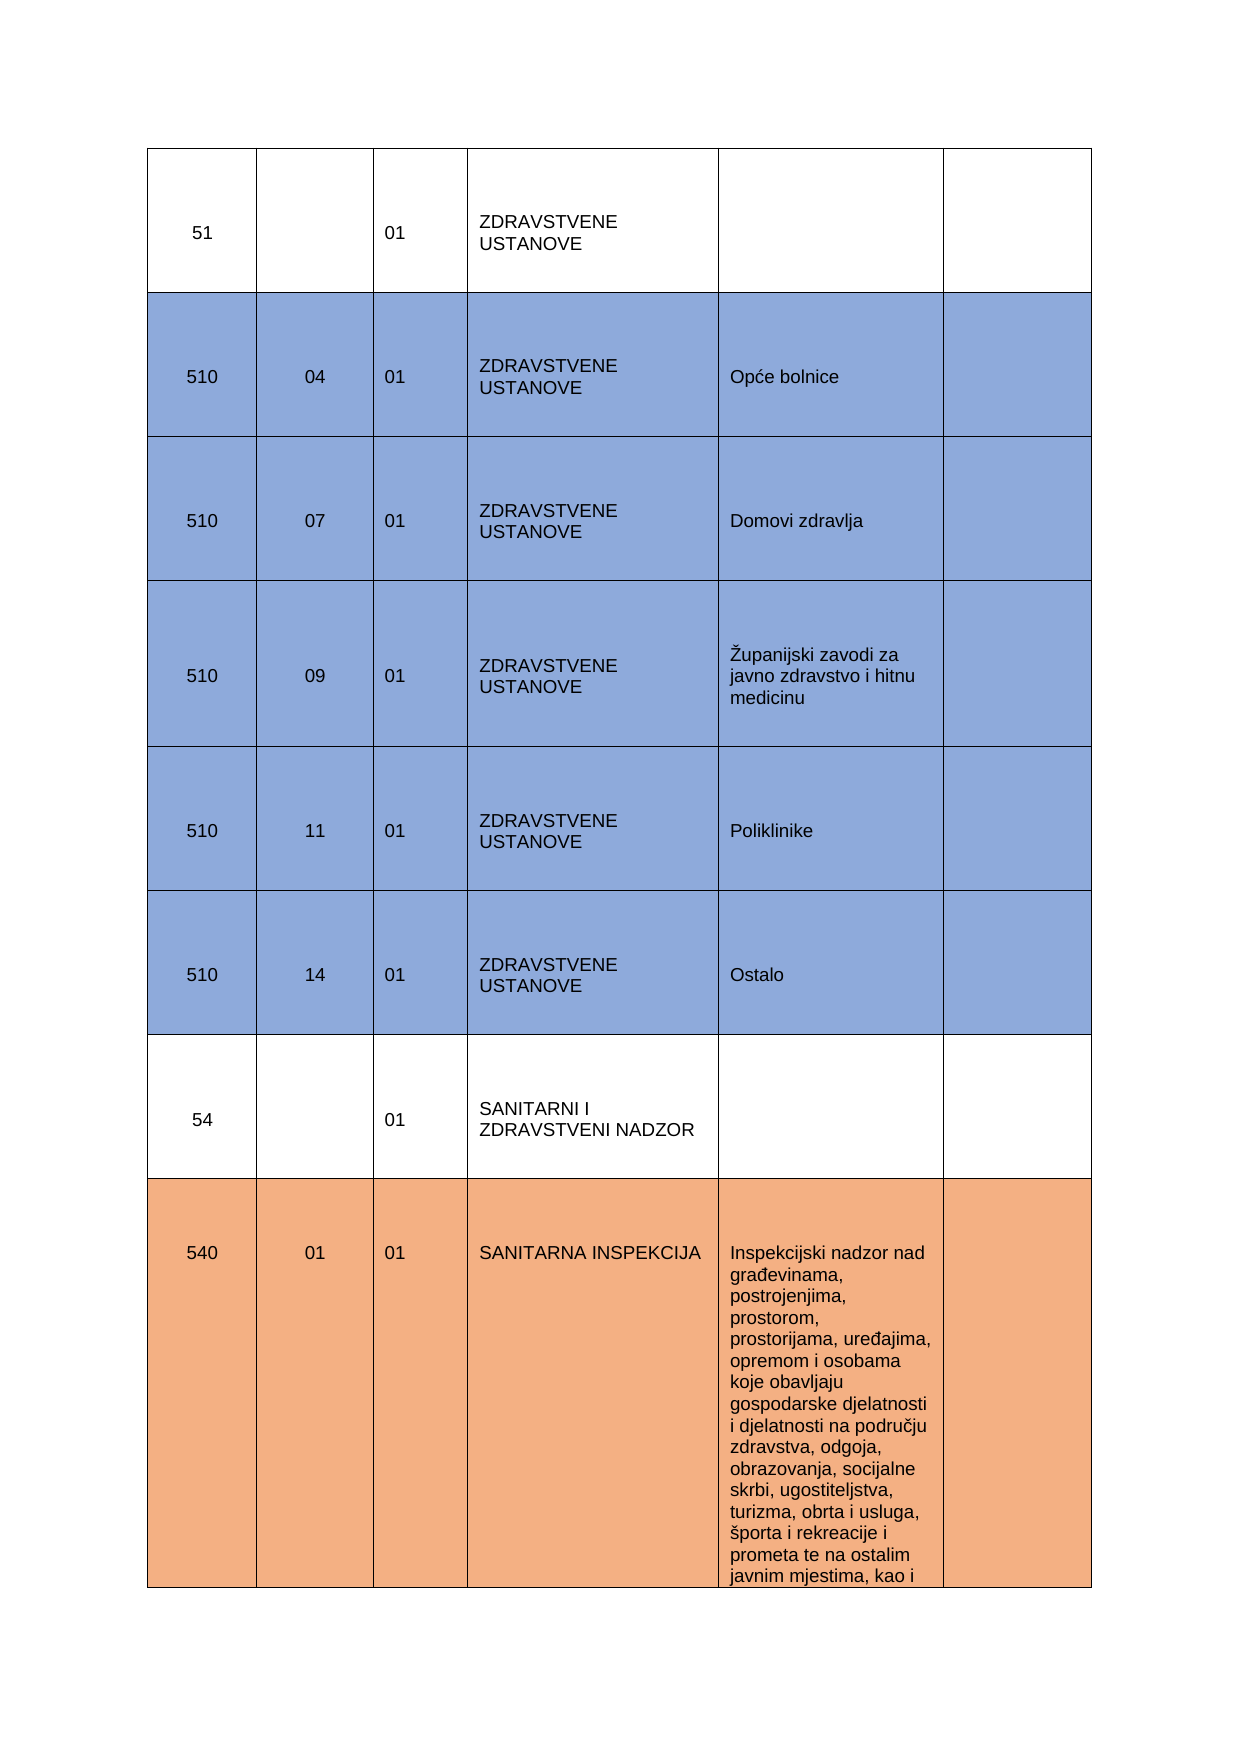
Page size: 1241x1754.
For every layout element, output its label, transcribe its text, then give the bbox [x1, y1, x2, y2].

table_cell 01 [374, 293, 467, 436]
table_cell 01 [374, 149, 467, 292]
table_cell [719, 1035, 943, 1178]
table_cell [944, 1035, 1091, 1178]
table_cell 51 [148, 149, 256, 292]
table_cell 01 [374, 891, 467, 1034]
table_cell [257, 149, 373, 292]
table_cell 04 [257, 293, 373, 436]
table_cell [944, 1179, 1091, 1587]
table_cell 510 [148, 747, 256, 890]
table_cell [944, 581, 1091, 746]
table_cell Županijski zavodi za javno zdravstvo i hitnu medicinu [719, 581, 943, 746]
table_cell 07 [257, 437, 373, 580]
table_cell 01 [374, 1179, 467, 1587]
table_cell [944, 747, 1091, 890]
table_cell ZDRAVSTVENE USTANOVE [468, 149, 718, 292]
table_cell 540 [148, 1179, 256, 1587]
table_cell SANITARNI I ZDRAVSTVENI NADZOR [468, 1035, 718, 1178]
table_cell SANITARNA INSPEKCIJA [468, 1179, 718, 1587]
table_cell ZDRAVSTVENE USTANOVE [468, 293, 718, 436]
table_cell [719, 149, 943, 292]
table_cell [944, 437, 1091, 580]
table_cell [944, 891, 1091, 1034]
table_cell ZDRAVSTVENE USTANOVE [468, 747, 718, 890]
table_cell 01 [374, 1035, 467, 1178]
table_cell 01 [374, 747, 467, 890]
table_cell Opće bolnice [719, 293, 943, 436]
table_cell ZDRAVSTVENE USTANOVE [468, 437, 718, 580]
table_cell Ostalo [719, 891, 943, 1034]
table_cell [944, 293, 1091, 436]
table_cell [257, 1035, 373, 1178]
table_cell 510 [148, 891, 256, 1034]
table_cell [944, 149, 1091, 292]
table_cell 11 [257, 747, 373, 890]
table_cell Inspekcijski nadzor nad građevinama, postrojenjima, prostorom, prostorijama, uređajima, opremom i osobama koje obavljaju gospodarske djelatnosti i djelatnosti na području zdravstva, odgoja, obrazovanja, socijalne skrbi, ugostiteljstva, turizma, obrta i usluga, športa i rekreacije i prometa te na ostalim javnim mjestima, kao i [719, 1179, 943, 1587]
table_cell 09 [257, 581, 373, 746]
table_cell ZDRAVSTVENE USTANOVE [468, 581, 718, 746]
table_cell 510 [148, 293, 256, 436]
table_cell 14 [257, 891, 373, 1034]
table_cell 54 [148, 1035, 256, 1178]
table_cell 01 [257, 1179, 373, 1587]
table_cell 510 [148, 437, 256, 580]
table_cell ZDRAVSTVENE USTANOVE [468, 891, 718, 1034]
table_cell 01 [374, 581, 467, 746]
table_cell Domovi zdravlja [719, 437, 943, 580]
table_cell 01 [374, 437, 467, 580]
table_cell Poliklinike [719, 747, 943, 890]
table_cell 510 [148, 581, 256, 746]
